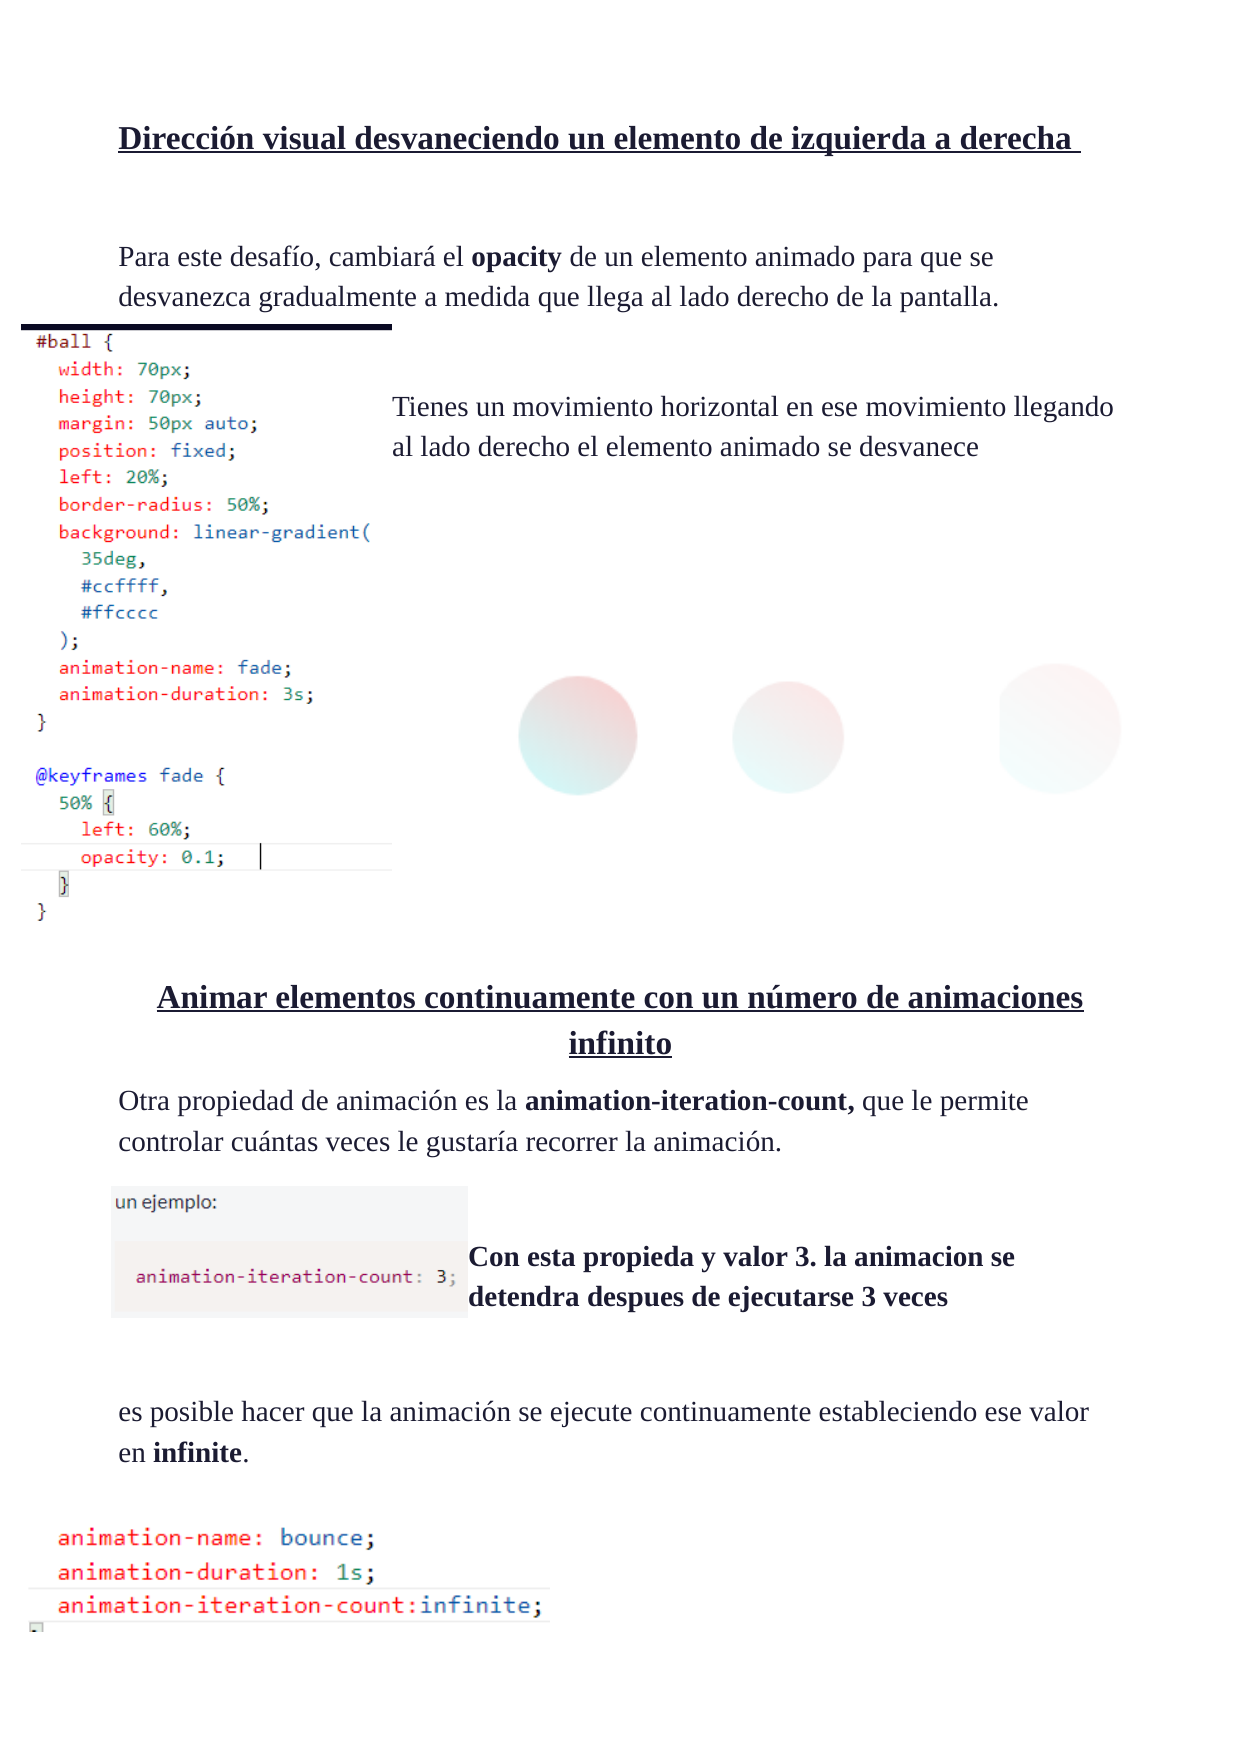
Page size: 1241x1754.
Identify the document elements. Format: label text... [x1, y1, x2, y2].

text Otra propiedad de animación es la animation-iteration-count, que le permite controlar cuántas veces le gustaría recorrer la animación. [118, 1083, 1122, 1157]
text es posible hacer que la animación se ejecute continuamente estableciendo ese valor en infinite. [118, 1394, 1122, 1468]
text Dirección visual desvaneciendo un elemento de izquierda a derecha [118, 118, 1122, 156]
text Para este desafío, cambiará el opacity de un elemento animado para que se desvanezca gradualmente a medida que llega al lado derecho de la pantalla. [118, 239, 1122, 313]
picture [455, 622, 1240, 875]
text Animar elementos continuamente con un número de animaciones infinito [118, 977, 1122, 1061]
picture [21, 324, 392, 936]
text Con esta propieda y valor 3. la animacion se detendra despues de ejecutarse 3 veces [468, 1239, 1122, 1313]
text Tienes un movimiento horizontal en ese movimiento llegando al lado derecho el elemento animado se desvanece [392, 389, 1122, 463]
picture [111, 1186, 468, 1318]
picture [28, 1517, 550, 1632]
